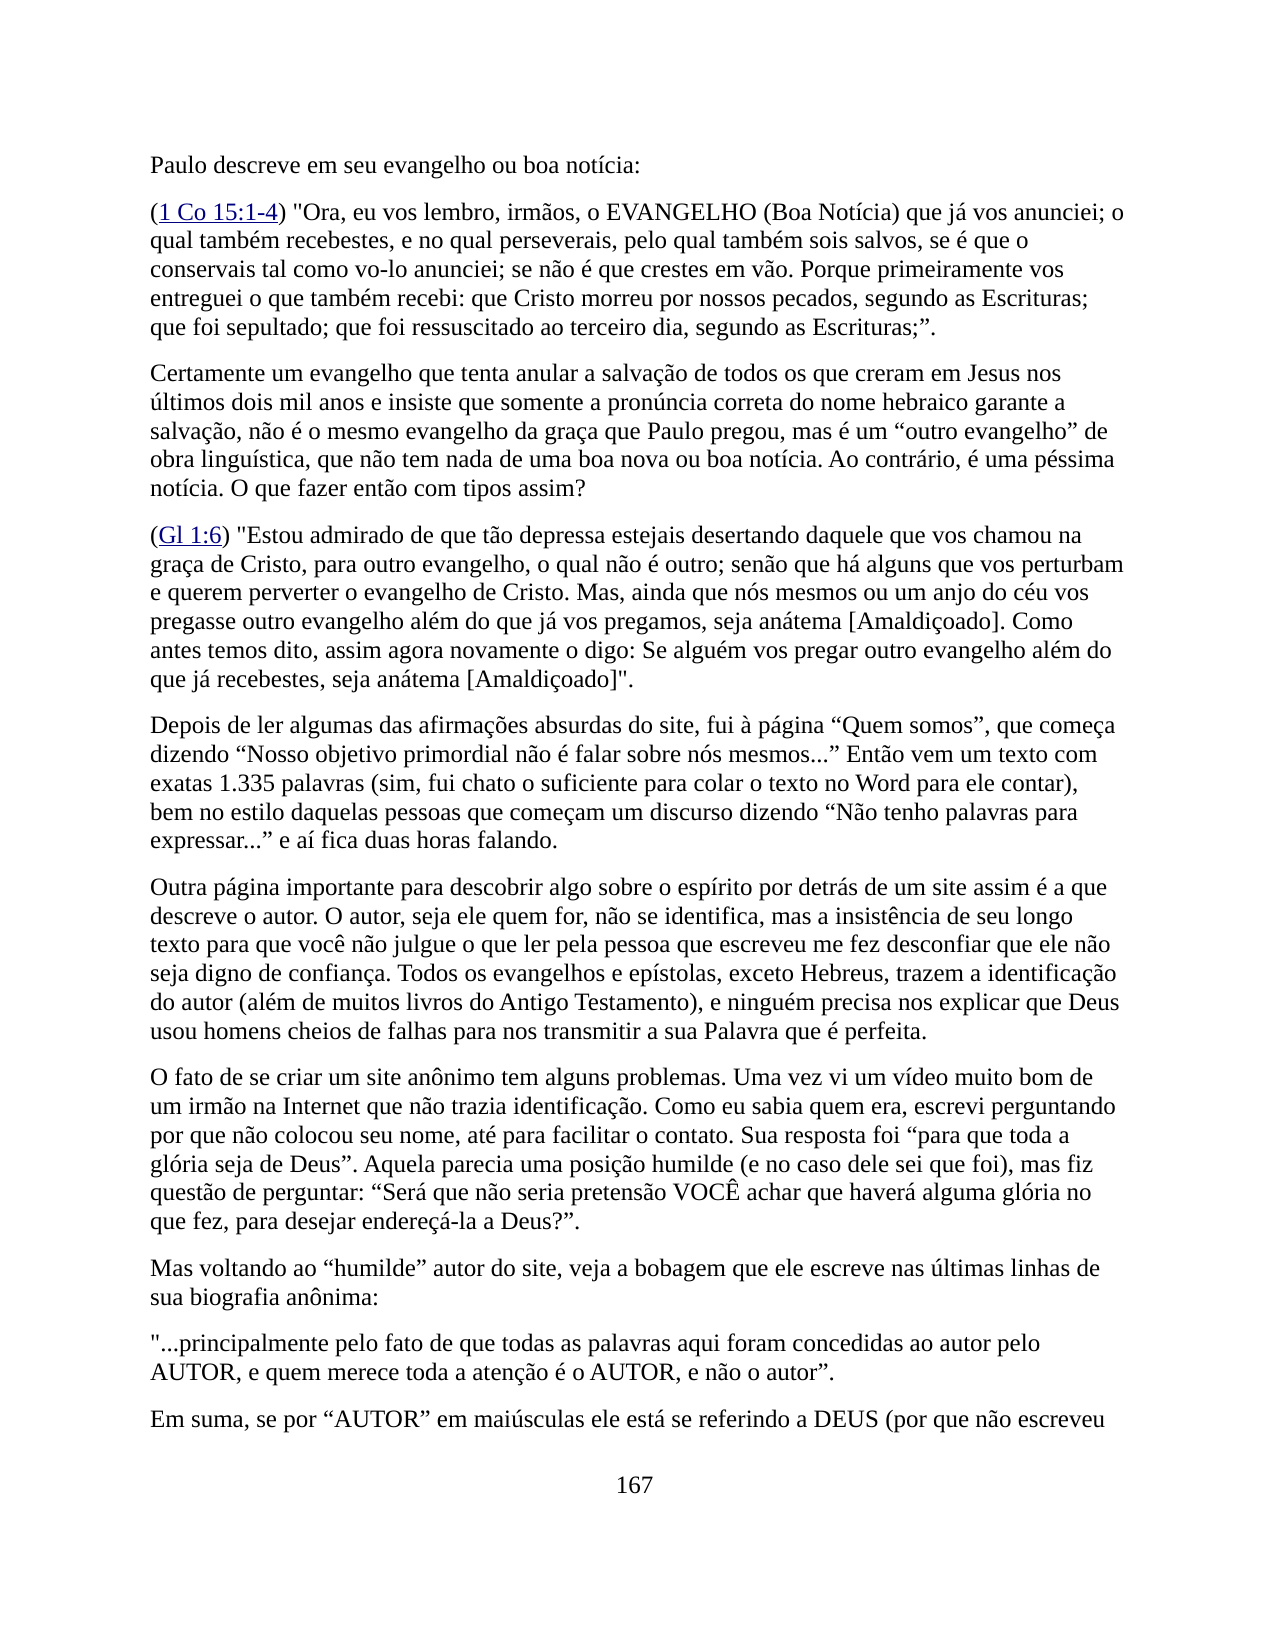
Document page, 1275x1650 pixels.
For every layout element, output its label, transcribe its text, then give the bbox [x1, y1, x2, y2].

text Outra página importante para descobrir algo sobre o espírito por detrás de um site assim é a que descreve o autor. O autor, seja ele quem for, não se identifica, mas a insistência de seu longo texto para que você não julgue o que ler pela pessoa que escreveu me fez desconfiar que ele não seja digno de confiança. Todos os evangelhos e epístolas, exceto Hebreus, trazem a identificação do autor (além de muitos livros do Antigo Testamento), e ninguém precisa nos explicar que Deus usou homens cheios de falhas para nos transmitir a sua Palavra que é perfeita. [150, 872, 1125, 1044]
text Em suma, se por “AUTOR” em maiúsculas ele está se referindo a DEUS (por que não escreveu [150, 1404, 1125, 1432]
text (1 Co 15:1-4) "Ora, eu vos lembro, irmãos, o EVANGELHO (Boa Notícia) que já vos anunciei; o qual também recebestes, e no qual perseverais, pelo qual também sois salvos, se é que o conservais tal como vo-lo anunciei; se não é que crestes em vão. Porque primeiramente vos entreguei o que também recebi: que Cristo morreu por nossos pecados, segundo as Escrituras; que foi sepultado; que foi ressuscitado ao terceiro dia, segundo as Escrituras;”. [150, 197, 1125, 340]
text "...principalmente pelo fato de que todas as palavras aqui foram concedidas ao autor pelo AUTOR, e quem merece toda a atenção é o AUTOR, e não o autor”. [150, 1328, 1125, 1386]
text Depois de ler algumas das afirmações absurdas do site, fui à página “Quem somos”, que começa dizendo “Nosso objetivo primordial não é falar sobre nós mesmos...” Então vem um texto com exatas 1.335 palavras (sim, fui chato o suficiente para colar o texto no Word para ele contar), bem no estilo daquelas pessoas que começam um discurso dizendo “Não tenho palavras para expressar...” e aí fica duas horas falando. [150, 710, 1125, 854]
text Mas voltando ao “humilde” autor do site, veja a bobagem que ele escreve nas últimas linhas de sua biografia anônima: [150, 1253, 1125, 1310]
text (Gl 1:6) "Estou admirado de que tão depressa estejais desertando daquele que vos chamou na graça de Cristo, para outro evangelho, o qual não é outro; senão que há alguns que vos perturbam e querem perverter o evangelho de Cristo. Mas, ainda que nós mesmos ou um anjo do céu vos pregasse outro evangelho além do que já vos pregamos, seja anátema [Amaldiçoado]. Como antes temos dito, assim agora novamente o digo: Se alguém vos pregar outro evangelho além do que já recebestes, seja anátema [Amaldiçoado]". [150, 520, 1125, 692]
text Paulo descreve em seu evangelho ou boa notícia: [150, 150, 1125, 179]
text O fato de se criar um site anônimo tem alguns problemas. Uma vez vi um vídeo muito bom de um irmão na Internet que não trazia identificação. Como eu sabia quem era, escrevi perguntando por que não colocou seu nome, até para facilitar o contato. Sua resposta foi “para que toda a glória seja de Deus”. Aquela parecia uma posição humilde (e no caso dele sei que foi), mas fiz questão de perguntar: “Será que não seria pretensão VOCÊ achar que haverá alguma glória no que fez, para desejar endereçá-la a Deus?”. [150, 1062, 1125, 1235]
text Certamente um evangelho que tenta anular a salvação de todos os que creram em Jesus nos últimos dois mil anos e insiste que somente a pronúncia correta do nome hebraico garante a salvação, não é o mesmo evangelho da graça que Paulo pregou, mas é um “outro evangelho” de obra linguística, que não tem nada de uma boa nova ou boa notícia. Ao contrário, é uma péssima notícia. O que fazer então com tipos assim? [150, 358, 1125, 502]
